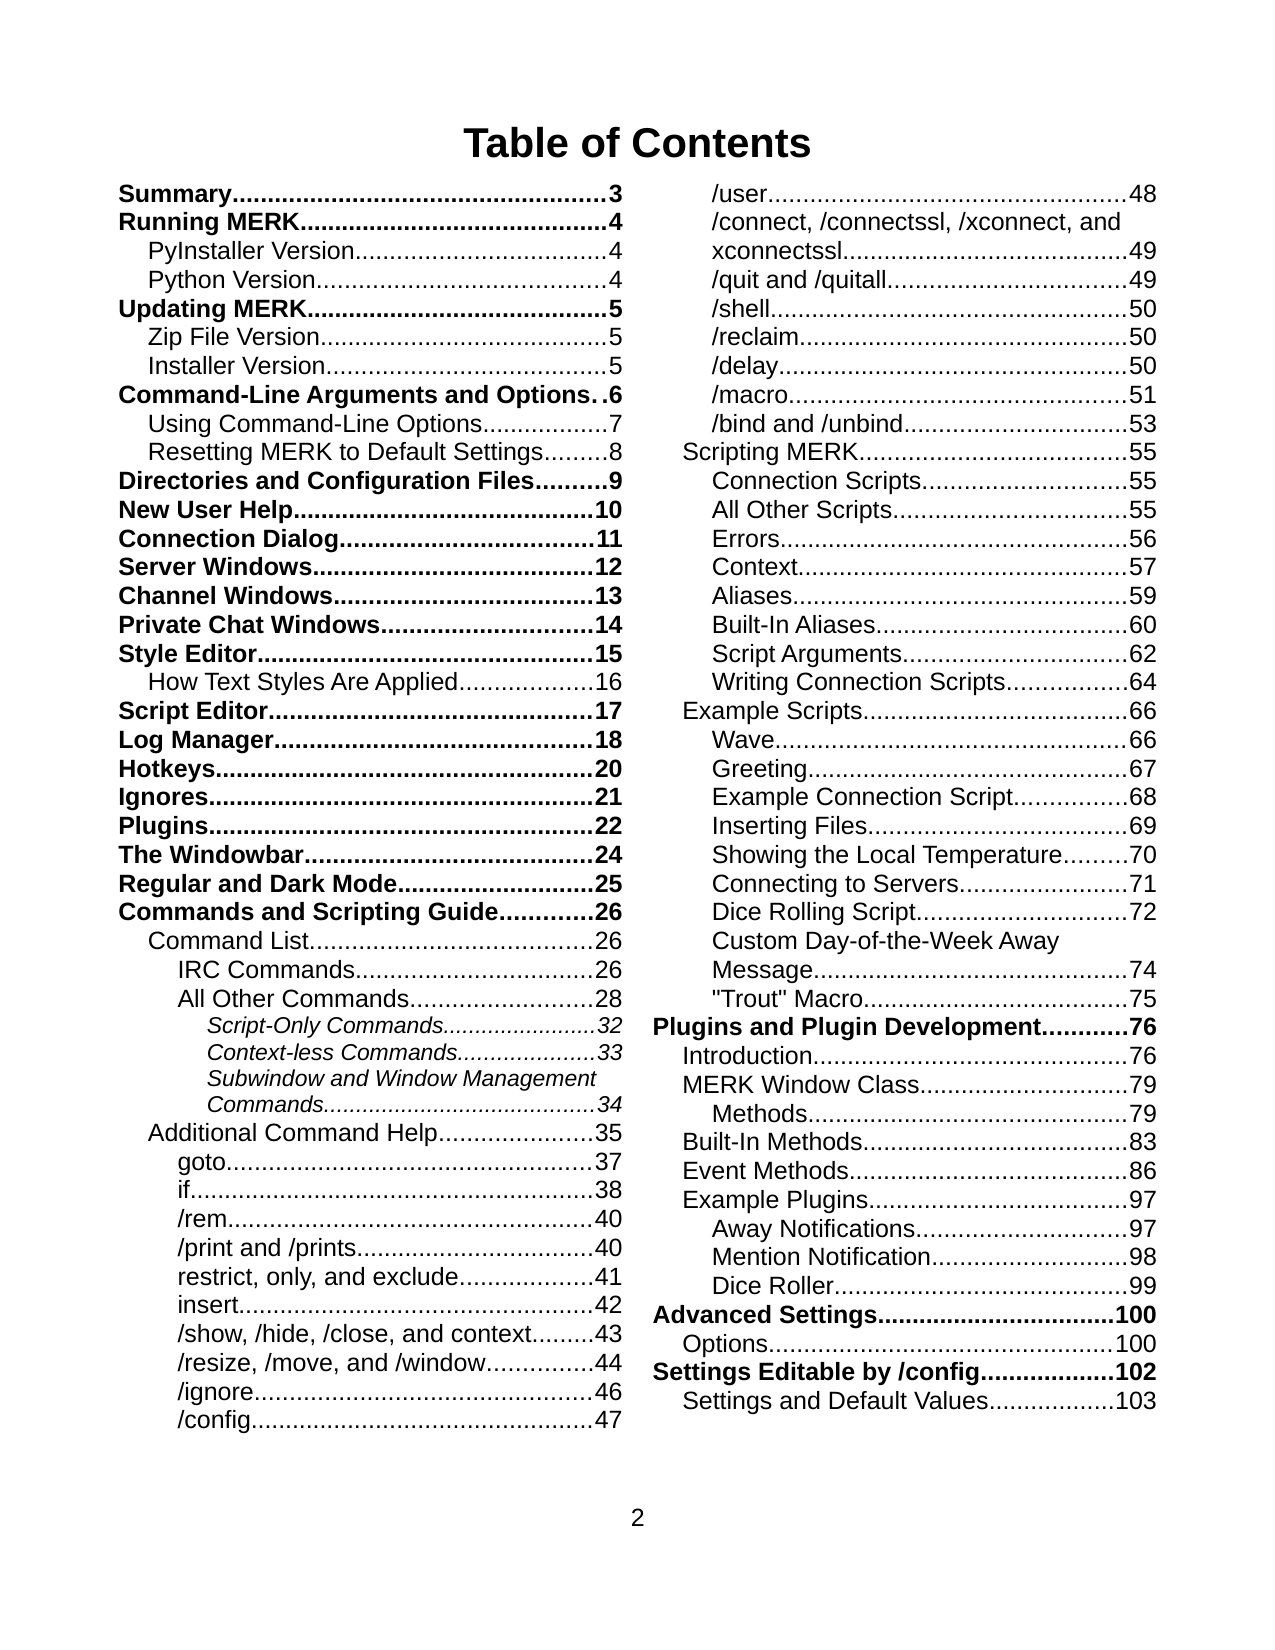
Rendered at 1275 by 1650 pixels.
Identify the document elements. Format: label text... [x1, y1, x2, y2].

text /delay 50 [712, 351, 1157, 380]
text /reclaim 50 [712, 322, 1157, 351]
text Installer Version 5 [148, 351, 622, 380]
subtitle Table of Contents [118, 118, 1157, 166]
text Settings and Default Values 103 [682, 1386, 1157, 1415]
text Example Connection Script 68 [712, 782, 1157, 811]
text Advanced Settings 100 [652, 1300, 1157, 1328]
text Commands and Scripting Guide 26 [118, 897, 622, 926]
text How Text Styles Are Applied 16 [148, 667, 622, 696]
text /shell 50 [712, 293, 1157, 322]
text All Other Commands 28 [177, 983, 622, 1012]
text Channel Windows 13 [118, 581, 622, 610]
text Away Notifications 97 [712, 1213, 1157, 1242]
text Python Version 4 [148, 265, 622, 293]
text PyInstaller Version 4 [148, 236, 622, 265]
text Server Windows 12 [118, 552, 622, 581]
text Example Plugins 97 [682, 1185, 1157, 1213]
text New User Help 10 [118, 495, 622, 523]
text All Other Scripts 55 [712, 495, 1157, 523]
text /quit and /quitall 49 [712, 265, 1157, 293]
text Subwindow and Window Management Commands 34 [207, 1065, 622, 1118]
text Summary 3 [118, 178, 622, 207]
text /macro 51 [712, 380, 1157, 408]
text The Windowbar 24 [118, 840, 622, 868]
text Scripting MERK 55 [682, 437, 1157, 466]
text Command List 26 [148, 926, 622, 955]
text Script Editor 17 [118, 696, 622, 725]
text Wave 66 [712, 725, 1157, 753]
text Methods 79 [712, 1098, 1157, 1127]
text Built-In Methods 83 [682, 1127, 1157, 1156]
text /show, /hide, /close, and context 43 [177, 1319, 622, 1348]
text /resize, /move, and /window 44 [177, 1348, 622, 1376]
text Connection Scripts 55 [712, 466, 1157, 495]
text Directories and Configuration Files 9 [118, 466, 622, 495]
text Script Arguments 62 [712, 638, 1157, 667]
text Greeting 67 [712, 753, 1157, 782]
text Connecting to Servers 71 [712, 868, 1157, 897]
text Showing the Local Temperature 70 [712, 840, 1157, 868]
text Settings Editable by /config 102 [652, 1357, 1157, 1386]
text /config 47 [177, 1405, 622, 1434]
text Built-In Aliases 60 [712, 610, 1157, 638]
text /connect, /connectssl, /xconnect, and xconnectssl 49 [712, 207, 1157, 265]
text Dice Rolling Script 72 [712, 897, 1157, 926]
text Options 100 [682, 1328, 1157, 1357]
text Dice Roller 99 [712, 1271, 1157, 1300]
text Introduction 76 [682, 1041, 1157, 1070]
text Mention Notification 98 [712, 1242, 1157, 1271]
text Resetting MERK to Default Settings 8 [148, 437, 622, 466]
text insert 42 [177, 1290, 622, 1319]
text Writing Connection Scripts 64 [712, 667, 1157, 696]
text IRC Commands 26 [177, 955, 622, 983]
text /ignore 46 [177, 1376, 622, 1405]
text Context-less Commands 33 [207, 1039, 622, 1065]
text restrict, only, and exclude 41 [177, 1261, 622, 1290]
text Event Methods 86 [682, 1156, 1157, 1185]
text Running MERK 4 [118, 207, 622, 236]
text MERK Window Class 79 [682, 1070, 1157, 1098]
text Script-Only Commands 32 [207, 1012, 622, 1039]
text Ignores 21 [118, 782, 622, 811]
text Using Command-Line Options 7 [148, 408, 622, 437]
text goto 37 [177, 1146, 622, 1175]
text Updating MERK 5 [118, 293, 622, 322]
text Errors 56 [712, 523, 1157, 552]
text Connection Dialog 11 [118, 523, 622, 552]
text Plugins 22 [118, 811, 622, 840]
text Zip File Version 5 [148, 322, 622, 351]
text Log Manager 18 [118, 725, 622, 753]
text /rem 40 [177, 1204, 622, 1233]
text Aliases 59 [712, 581, 1157, 610]
text Example Scripts 66 [682, 696, 1157, 725]
text /print and /prints 40 [177, 1233, 622, 1261]
text Style Editor 15 [118, 638, 622, 667]
text Additional Command Help 35 [148, 1118, 622, 1146]
text "Trout" Macro 75 [712, 983, 1157, 1012]
text Custom Day-of-the-Week Away Message 74 [712, 926, 1157, 983]
text Private Chat Windows 14 [118, 610, 622, 638]
text /bind and /unbind 53 [712, 408, 1157, 437]
text Plugins and Plugin Development 76 [652, 1012, 1157, 1041]
text Command-Line Arguments and Options 6 [118, 380, 622, 408]
text /user 48 [712, 178, 1157, 207]
text if 38 [177, 1175, 622, 1204]
text Regular and Dark Mode 25 [118, 868, 622, 897]
text Context 57 [712, 552, 1157, 581]
text Inserting Files 69 [712, 811, 1157, 840]
text Hotkeys 20 [118, 753, 622, 782]
